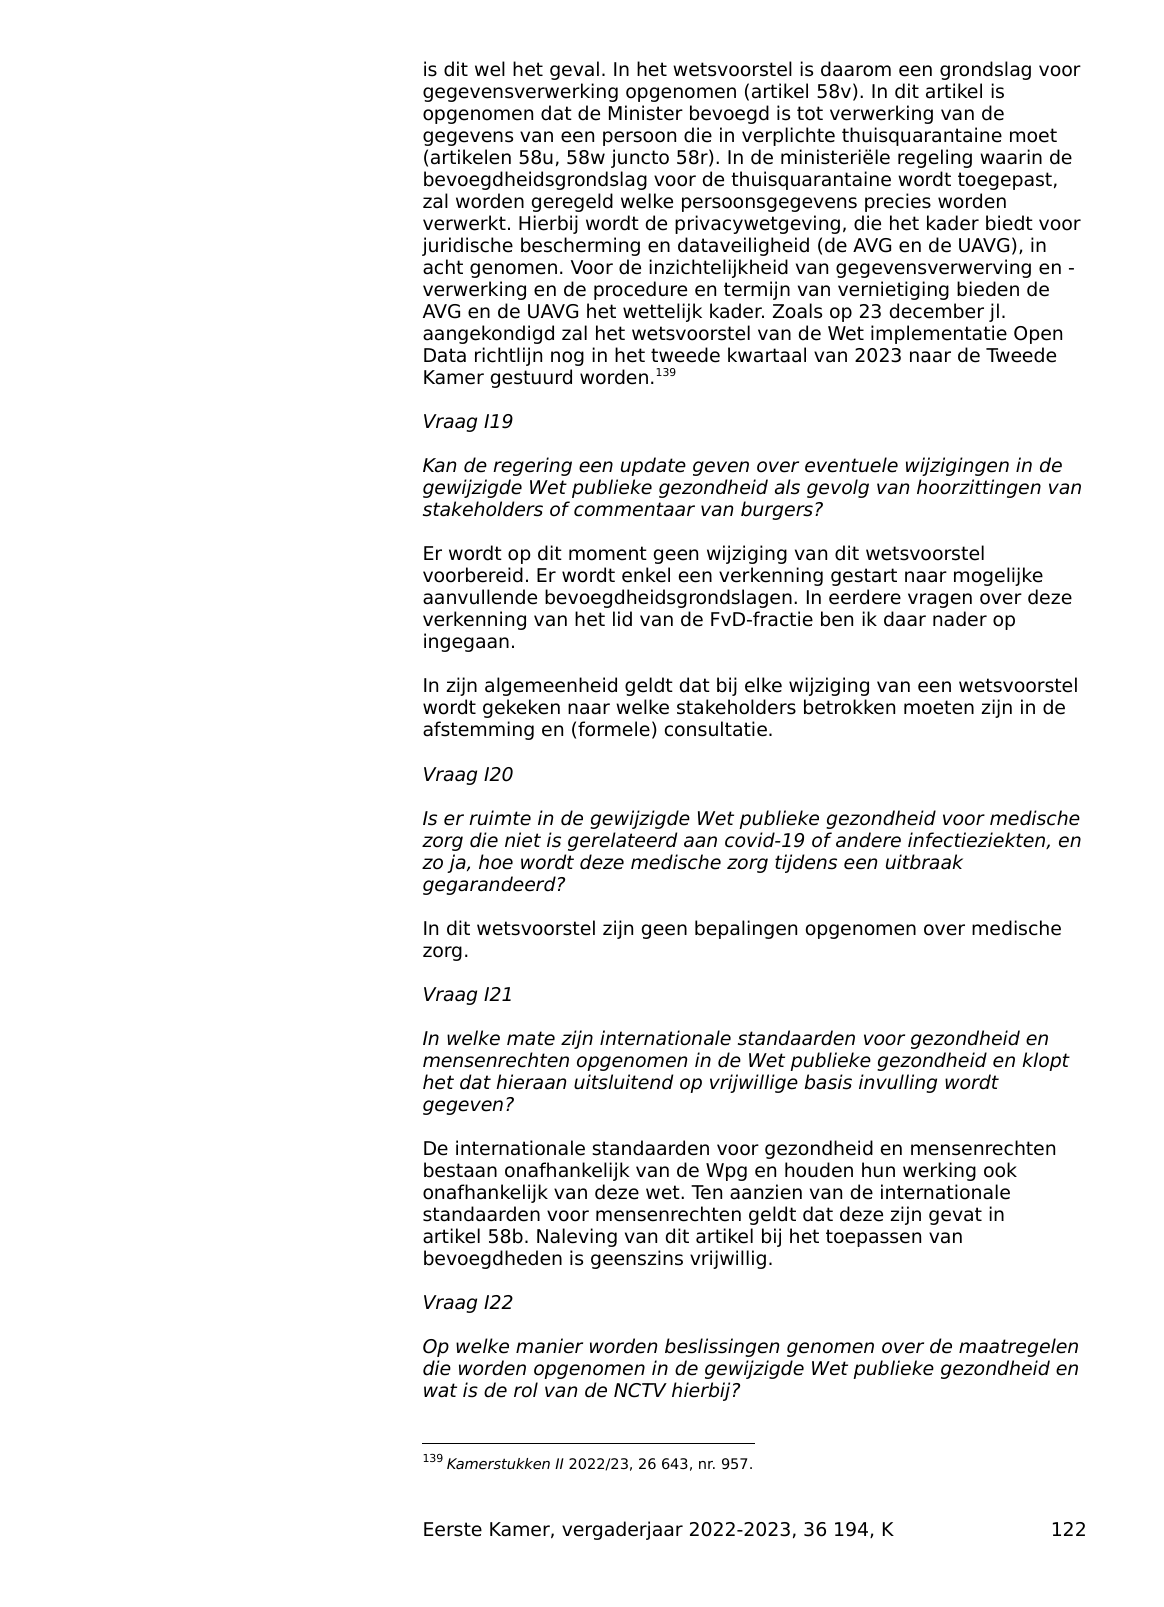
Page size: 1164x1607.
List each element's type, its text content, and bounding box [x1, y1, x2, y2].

text Is er ruimte in de gewijzigde Wet publieke gezondheid voor medische zorg die niet is gerelateerd aan covid-19 of andere infectieziekten, en zo ja, hoe wordt deze medische zorg tijdens een uitbraak gegarandeerd? [422, 808, 1087, 896]
text Er wordt op dit moment geen wijziging van dit wetsvoorstel voorbereid. Er wordt enkel een verkenning gestart naar mogelijke aanvullende bevoegdheidsgrondslagen. In eerdere vragen over deze verkenning van het lid van de FvD-fractie ben ik daar nader op ingegaan. [422, 543, 1087, 653]
text In welke mate zijn internationale standaarden voor gezondheid en mensenrechten opgenomen in de Wet publieke gezondheid en klopt het dat hieraan uitsluitend op vrijwillige basis invulling wordt gegeven? [422, 1028, 1087, 1116]
text Kan de regering een update geven over eventuele wijzigingen in de gewijzigde Wet publieke gezondheid als gevolg van hoorzittingen van stakeholders of commentaar van burgers? [422, 455, 1087, 521]
text In dit wetsvoorstel zijn geen bepalingen opgenomen over medische zorg. [422, 918, 1087, 962]
text De internationale standaarden voor gezondheid en mensenrechten bestaan onafhankelijk van de Wpg en houden hun werking ook onafhankelijk van deze wet. Ten aanzien van de internationale standaarden voor mensenrechten geldt dat deze zijn gevat in artikel 58b. Naleving van dit artikel bij het toepassen van bevoegdheden is geenszins vrijwillig. [422, 1138, 1087, 1270]
subtitle Vraag I21 [422, 984, 1087, 1006]
text is dit wel het geval. In het wetsvoorstel is daarom een grondslag voor gegevensverwerking opgenomen (artikel 58v). In dit artikel is opgenomen dat de Minister bevoegd is tot verwerking van de gegevens van een persoon die in verplichte thuisquarantaine moet (artikelen 58u, 58w juncto 58r). In de ministeriële regeling waarin de bevoegdheidsgrondslag voor de thuisquarantaine wordt toegepast, zal worden geregeld welke persoonsgegevens precies worden verwerkt. Hierbij wordt de privacywetgeving, die het kader biedt voor juridische bescherming en dataveiligheid (de AVG en de UAVG), in acht genomen. Voor de inzichtelijkheid van gegevensverwerving en -verwerking en de procedure en termijn van vernietiging bieden de AVG en de UAVG het wettelijk kader. Zoals op 23 december jl. aangekondigd zal het wetsvoorstel van de Wet implementatie Open Data richtlijn nog in het tweede kwartaal van 2023 naar de Tweede Kamer gestuurd worden. [422, 59, 1087, 389]
subtitle Vraag I19 [422, 411, 1087, 433]
text In zijn algemeenheid geldt dat bij elke wijziging van een wetsvoorstel wordt gekeken naar welke stakeholders betrokken moeten zijn in de afstemming en (formele) consultatie. [422, 675, 1087, 741]
subtitle Vraag I22 [422, 1292, 1087, 1314]
text Kamerstukken II 2022/23, 26 643, nr. 957. [422, 1452, 1087, 1474]
subtitle Vraag I20 [422, 763, 1087, 785]
text Op welke manier worden beslissingen genomen over de maatregelen die worden opgenomen in de gewijzigde Wet publieke gezondheid en wat is de rol van de NCTV hierbij? [422, 1336, 1087, 1402]
